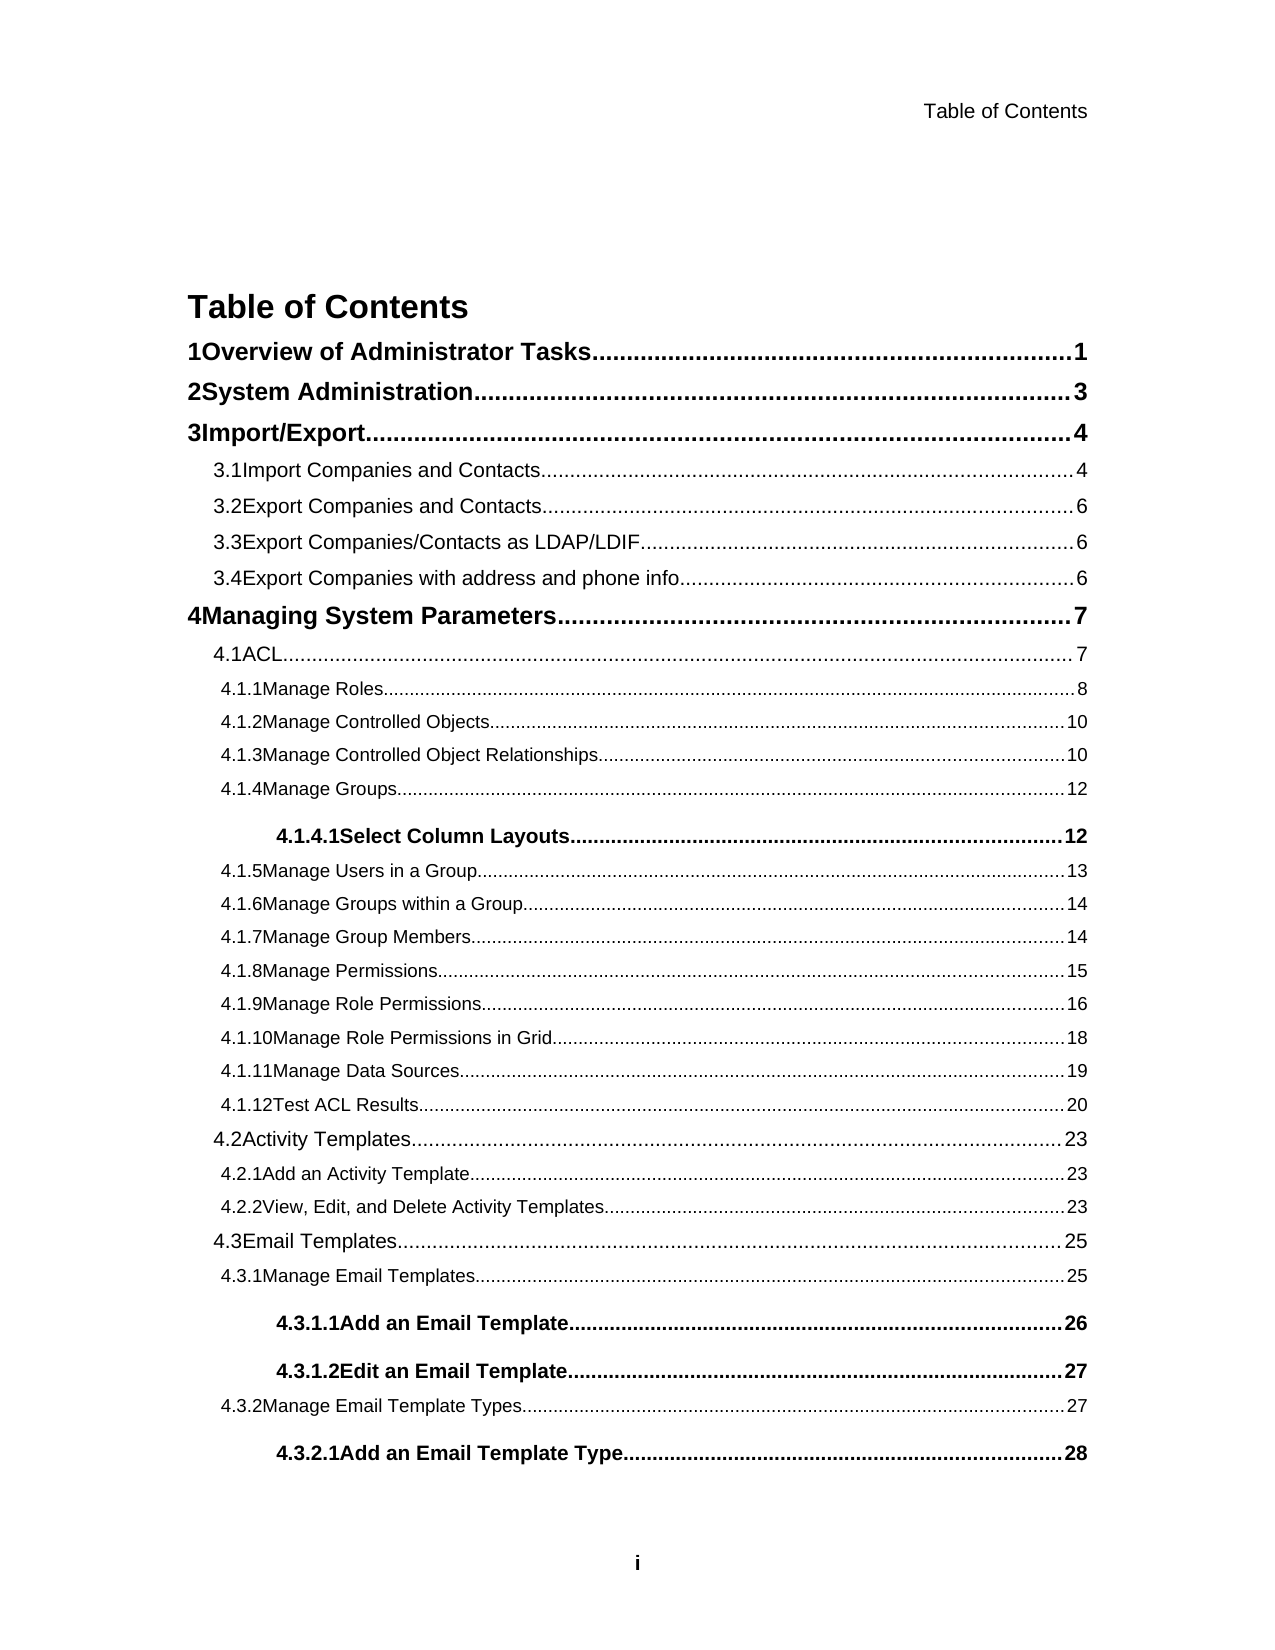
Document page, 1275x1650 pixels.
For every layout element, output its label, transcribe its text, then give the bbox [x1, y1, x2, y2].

text 4.1.7Manage Group Members 14 [221, 927, 1087, 948]
text 4.1.11Manage Data Sources 19 [221, 1061, 1087, 1082]
text 4.1.8Manage Permissions 15 [221, 960, 1087, 981]
text 4.1ACL 7 [213, 642, 1087, 666]
text 4.1.2Manage Controlled Objects 10 [221, 711, 1087, 732]
text 4.3Email Templates 25 [213, 1230, 1087, 1253]
text 4.1.3Manage Controlled Object Relationships 10 [221, 745, 1087, 766]
text 3.2Export Companies and Contacts 6 [213, 495, 1087, 518]
text 3.3Export Companies/Contacts as LDAP/LDIF 6 [213, 530, 1087, 554]
text 2System Administration 3 [187, 378, 1087, 406]
subtitle Table of Contents [187, 288, 1087, 325]
text 4.1.9Manage Role Permissions 16 [221, 994, 1087, 1015]
text 4.3.2.1Add an Email Template Type 28 [276, 1442, 1087, 1465]
text 3.1Import Companies and Contacts 4 [213, 459, 1087, 482]
text 4Managing System Parameters 7 [187, 602, 1087, 630]
text 4.1.4Manage Groups 12 [221, 778, 1087, 799]
text 4.2.2View, Edit, and Delete Activity Templates 23 [221, 1197, 1087, 1218]
text 4.2Activity Templates 23 [213, 1127, 1087, 1151]
text 4.1.12Test ACL Results 20 [221, 1094, 1087, 1115]
text 4.3.2Manage Email Template Types 27 [221, 1396, 1087, 1417]
text 4.1.4.1Select Column Layouts 12 [276, 824, 1087, 847]
text 4.3.1Manage Email Templates 25 [221, 1266, 1087, 1287]
text 4.1.1Manage Roles 8 [221, 678, 1087, 699]
text 4.1.6Manage Groups within a Group 14 [221, 893, 1087, 914]
text 4.1.5Manage Users in a Group 13 [221, 860, 1087, 881]
text 4.2.1Add an Activity Template 23 [221, 1163, 1087, 1184]
text 4.3.1.2Edit an Email Template 27 [276, 1360, 1087, 1383]
text 4.3.1.1Add an Email Template 26 [276, 1312, 1087, 1335]
text 4.1.10Manage Role Permissions in Grid 18 [221, 1027, 1087, 1048]
text 1Overview of Administrator Tasks 1 [187, 338, 1087, 366]
text 3Import/Export 4 [187, 418, 1087, 446]
text 3.4Export Companies with address and phone info 6 [213, 566, 1087, 589]
